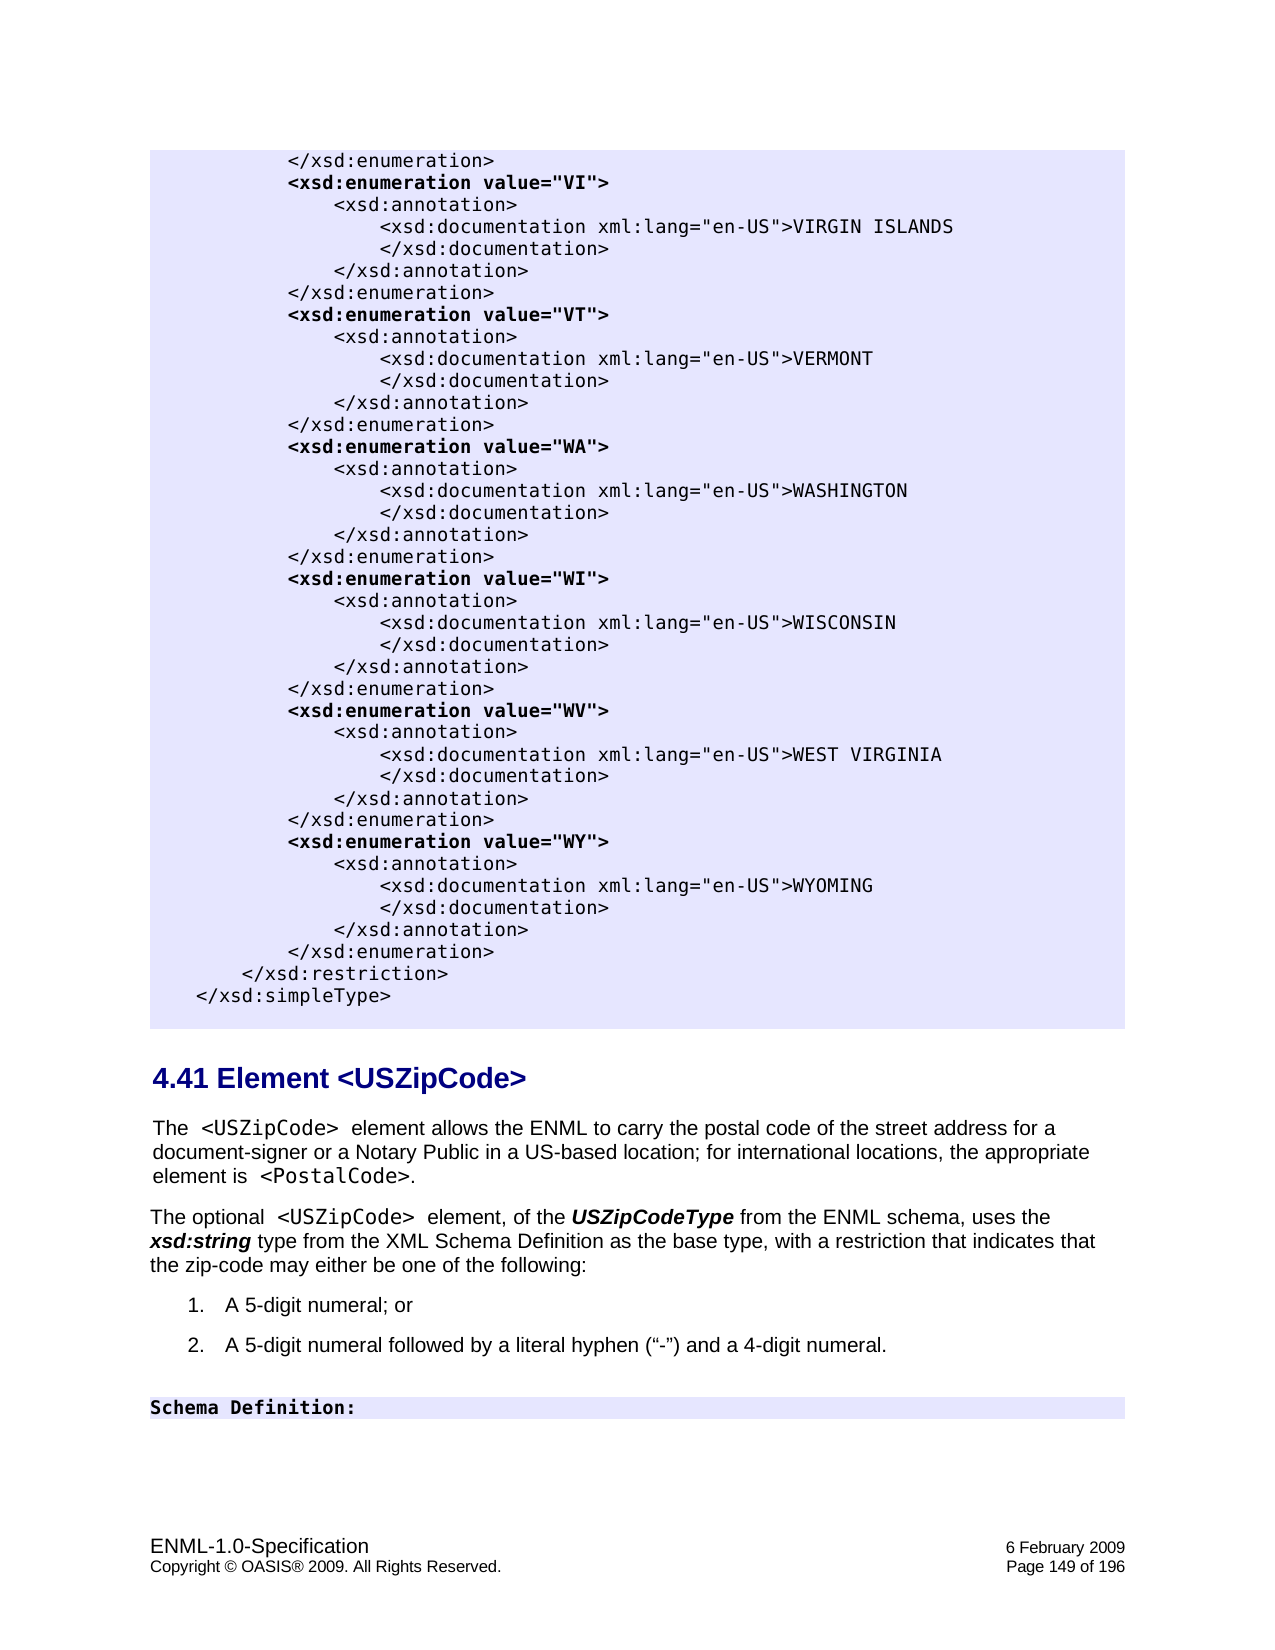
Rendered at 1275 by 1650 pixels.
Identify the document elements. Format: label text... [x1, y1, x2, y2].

text </xsd:enumeration> <xsd:enumeration value="VI"> <xsd:annotation> <xsd:documentation xml:lang="en-US">VIRGIN ISLANDS </xsd:documentation> </xsd:annotation> </xsd:enumeration> <xsd:enumeration value="VT"> <xsd:annotation> <xsd:documentation xml:lang="en-US">VERMONT </xsd:documentation> </xsd:annotation> </xsd:enumeration> <xsd:enumeration value="WA"> <xsd:annotation> <xsd:documentation xml:lang="en-US">WASHINGTON </xsd:documentation> </xsd:annotation> </xsd:enumeration> <xsd:enumeration value="WI"> <xsd:annotation> <xsd:documentation xml:lang="en-US">WISCONSIN </xsd:documentation> </xsd:annotation> </xsd:enumeration> <xsd:enumeration value="WV"> <xsd:annotation> <xsd:documentation xml:lang="en-US">WEST VIRGINIA </xsd:documentation> </xsd:annotation> </xsd:enumeration> <xsd:enumeration value="WY"> <xsd:annotation> <xsd:documentation xml:lang="en-US">WYOMING </xsd:documentation> </xsd:annotation> </xsd:enumeration> </xsd:restriction> </xsd:simpleType> [150, 150, 1125, 1029]
list A 5-digit numeral; or [187, 1293, 1125, 1317]
text The <USZipCode> element allows the ENML to carry the postal code of the street address for a document-signer or a Notary Public in a US-based location; for international locations, the appropriate element is <PostalCode>. [152, 1116, 1125, 1188]
text Schema Definition: [150, 1397, 1125, 1419]
list A 5-digit numeral followed by a literal hyphen (“-”) and a 4-digit numeral. [187, 1333, 1125, 1381]
subtitle Element <USZipCode> [152, 1062, 1125, 1095]
text The optional <USZipCode> element, of the USZipCodeType from the ENML schema, uses the xsd:string type from the XML Schema Definition as the base type, with a restriction that indicates that the zip-code may either be one of the following: [150, 1205, 1125, 1277]
